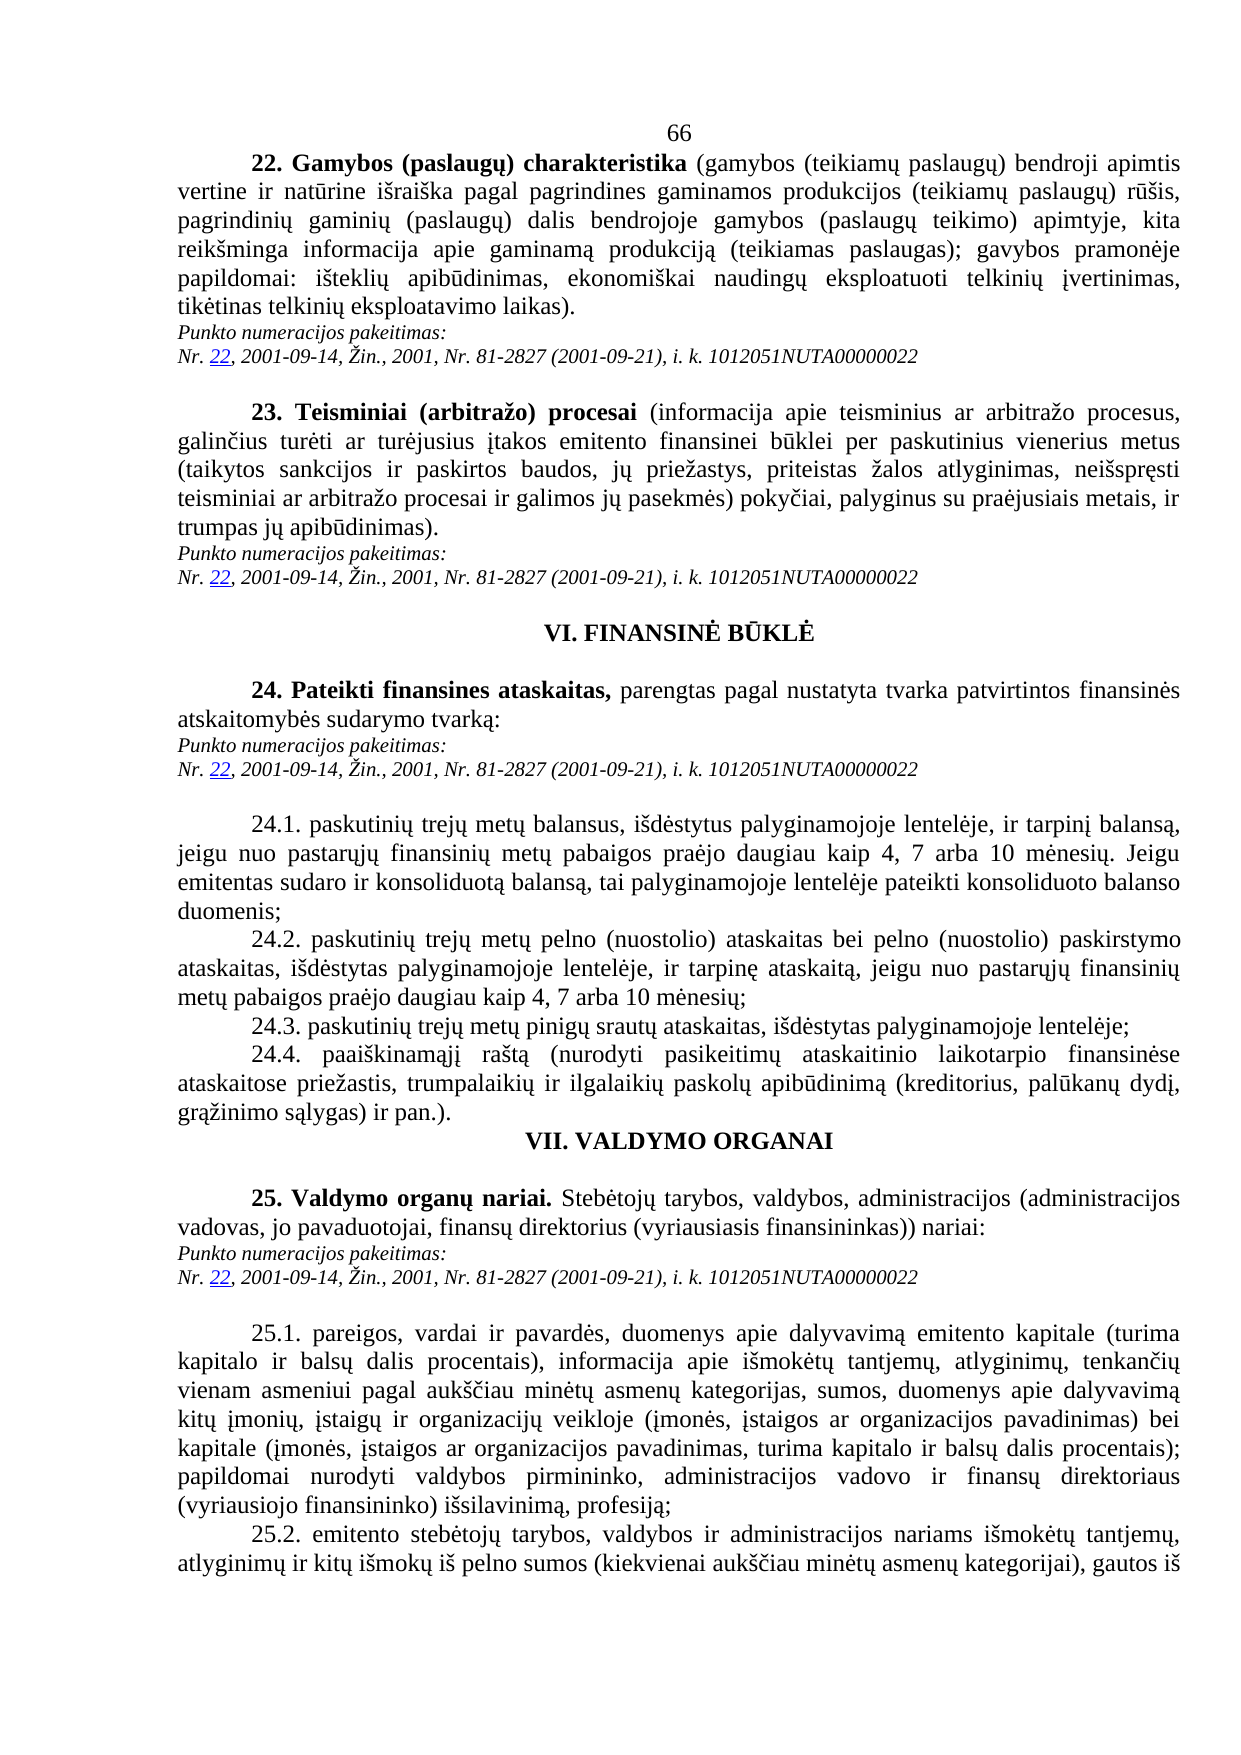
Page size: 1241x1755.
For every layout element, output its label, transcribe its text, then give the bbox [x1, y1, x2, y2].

text 24. Pateikti finansines ataskaitas, parengtas pagal nustatyta tvarka patvirtintos finansinės atskaitomybės sudarymo tvarką: [177, 675, 1181, 733]
text 24.1. paskutinių trejų metų balansus, išdėstytus palyginamojoje lentelėje, ir tarpinį balansą, jeigu nuo pastarųjų finansinių metų pabaigos praėjo daugiau kaip 4, 7 arba 10 mėnesių. Jeigu emitentas sudaro ir konsoliduotą balansą, tai palyginamojoje lentelėje pateikti konsoliduoto balanso duomenis; [177, 809, 1181, 924]
text Punkto numeracijos pakeitimas: [177, 320, 1181, 344]
text 22. Gamybos (paslaugų) charakteristika (gamybos (teikiamų paslaugų) bendroji apimtis vertine ir natūrine išraiška pagal pagrindines gaminamos produkcijos (teikiamų paslaugų) rūšis, pagrindinių gaminių (paslaugų) dalis bendrojoje gamybos (paslaugų teikimo) apimtyje, kita reikšminga informacija apie gaminamą produkciją (teikiamas paslaugas); gavybos pramonėje papildomai: išteklių apibūdinimas, ekonomiškai naudingų eksploatuoti telkinių įvertinimas, tikėtinas telkinių eksploatavimo laikas). [177, 148, 1181, 320]
text 25. Valdymo organų nariai. Stebėtojų tarybos, valdybos, administracijos (administracijos vadovas, jo pavaduotojai, finansų direktorius (vyriausiasis finansininkas)) nariai: [177, 1183, 1181, 1241]
text Punkto numeracijos pakeitimas: [177, 1241, 1181, 1265]
text 23. Teisminiai (arbitražo) procesai (informacija apie teisminius ar arbitražo procesus, galinčius turėti ar turėjusius įtakos emitento finansinei būklei per paskutinius vienerius metus (taikytos sankcijos ir paskirtos baudos, jų priežastys, priteistas žalos atlyginimas, neišspręsti teisminiai ar arbitražo procesai ir galimos jų pasekmės) pokyčiai, palyginus su praėjusiais metais, ir trumpas jų apibūdinimas). [177, 397, 1181, 541]
text VI. FINANSINĖ BŪKLĖ [177, 618, 1181, 646]
text 25.2. emitento stebėtojų tarybos, valdybos ir administracijos nariams išmokėtų tantjemų, atlyginimų ir kitų išmokų iš pelno sumos (kiekvienai aukščiau minėtų asmenų kategorijai), gautos iš [177, 1519, 1181, 1576]
text Punkto numeracijos pakeitimas: [177, 541, 1181, 565]
text Nr. 22, 2001-09-14, Žin., 2001, Nr. 81-2827 (2001-09-21), i. k. 1012051NUTA00000022 [177, 565, 1181, 589]
text 25.1. pareigos, vardai ir pavardės, duomenys apie dalyvavimą emitento kapitale (turima kapitalo ir balsų dalis procentais), informacija apie išmokėtų tantjemų, atlyginimų, tenkančių vienam asmeniui pagal aukščiau minėtų asmenų kategorijas, sumos, duomenys apie dalyvavimą kitų įmonių, įstaigų ir organizacijų veikloje (įmonės, įstaigos ar organizacijos pavadinimas) bei kapitale (įmonės, įstaigos ar organizacijos pavadinimas, turima kapitalo ir balsų dalis procentais); papildomai nurodyti valdybos pirmininko, administracijos vadovo ir finansų direktoriaus (vyriausiojo finansininko) išsilavinimą, profesiją; [177, 1318, 1181, 1519]
text VII. VALDYMO ORGANAI [177, 1126, 1181, 1154]
text 24.2. paskutinių trejų metų pelno (nuostolio) ataskaitas bei pelno (nuostolio) paskirstymo ataskaitas, išdėstytas palyginamojoje lentelėje, ir tarpinę ataskaitą, jeigu nuo pastarųjų finansinių metų pabaigos praėjo daugiau kaip 4, 7 arba 10 mėnesių; [177, 924, 1181, 1011]
text Nr. 22, 2001-09-14, Žin., 2001, Nr. 81-2827 (2001-09-21), i. k. 1012051NUTA00000022 [177, 344, 1181, 368]
text Nr. 22, 2001-09-14, Žin., 2001, Nr. 81-2827 (2001-09-21), i. k. 1012051NUTA00000022 [177, 1265, 1181, 1289]
text 24.4. paaiškinamąjį raštą (nurodyti pasikeitimų ataskaitinio laikotarpio finansinėse ataskaitose priežastis, trumpalaikių ir ilgalaikių paskolų apibūdinimą (kreditorius, palūkanų dydį, grąžinimo sąlygas) ir pan.). [177, 1039, 1181, 1126]
text 24.3. paskutinių trejų metų pinigų srautų ataskaitas, išdėstytas palyginamojoje lentelėje; [177, 1011, 1181, 1039]
text Nr. 22, 2001-09-14, Žin., 2001, Nr. 81-2827 (2001-09-21), i. k. 1012051NUTA00000022 [177, 757, 1181, 781]
text Punkto numeracijos pakeitimas: [177, 733, 1181, 757]
